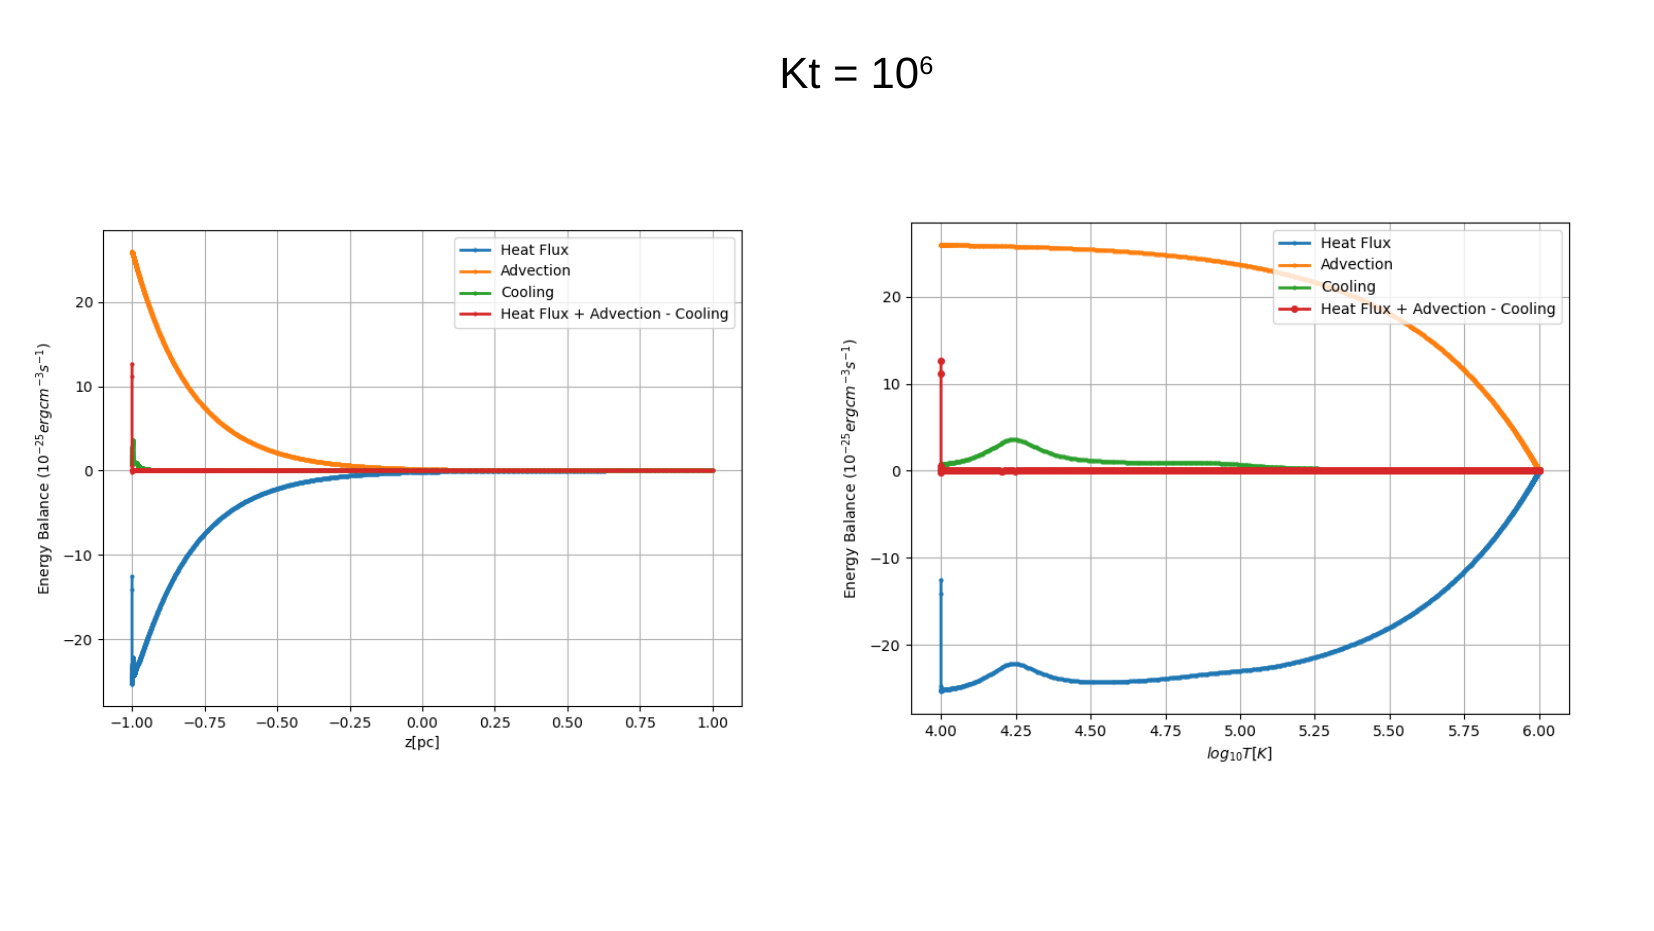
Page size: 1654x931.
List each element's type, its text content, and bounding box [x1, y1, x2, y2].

picture [0, 146, 1654, 784]
text_box Kt = 106 [590, 29, 1123, 119]
